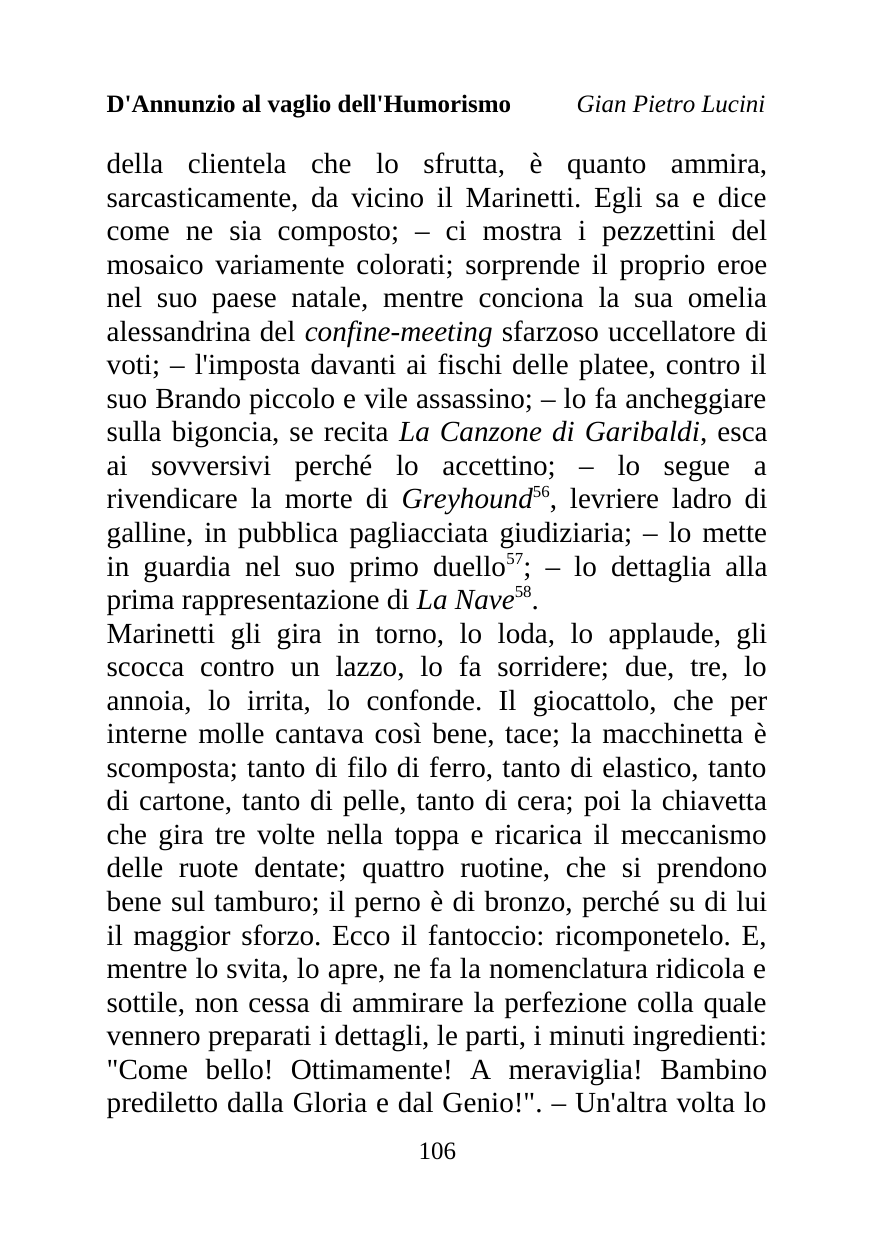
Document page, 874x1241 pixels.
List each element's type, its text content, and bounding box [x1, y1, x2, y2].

text Marinetti gli gira in torno, lo loda, lo applaude, gli scocca contro un lazzo, lo fa sorridere; due, tre, lo annoia, lo irrita, lo confonde. Il giocattolo, che per interne molle cantava così bene, tace; la macchinetta è scomposta; tanto di filo di ferro, tanto di elastico, tanto di cartone, tanto di pelle, tanto di cera; poi la chiavetta che gira tre volte nella toppa e ricarica il meccanismo delle ruote dentate; quattro ruotine, che si prendono bene sul tamburo; il perno è di bronzo, perché su di lui il maggior sforzo. Ecco il fantoccio: ricomponetelo. E, mentre lo svita, lo apre, ne fa la nomenclatura ridicola e sottile, non cessa di ammirare la perfezione colla quale vennero preparati i dettagli, le parti, i minuti ingredienti: "Come bello! Ottimamente! A meraviglia! Bambino prediletto dalla Gloria e dal Genio!". – Un'altra volta lo [106, 616, 768, 1119]
text della clientela che lo sfrutta, è quanto ammira, sarcasticamente, da vicino il Marinetti. Egli sa e dice come ne sia composto; – ci mostra i pezzettini del mosaico variamente colorati; sorprende il proprio eroe nel suo paese natale, mentre conciona la sua omelia alessandrina del confine-meeting sfarzoso uccellatore di voti; – l'imposta davanti ai fischi delle platee, contro il suo Brando piccolo e vile assassino; – lo fa ancheggiare sulla bigoncia, se recita La Canzone di Garibaldi, esca ai sovversivi perché lo accettino; – lo segue a rivendicare la morte di Greyhound, levriere ladro di galline, in pubblica pagliacciata giudiziaria; – lo mette in guardia nel suo primo duello; – lo dettaglia alla prima rappresentazione di La Nave. [106, 146, 768, 616]
